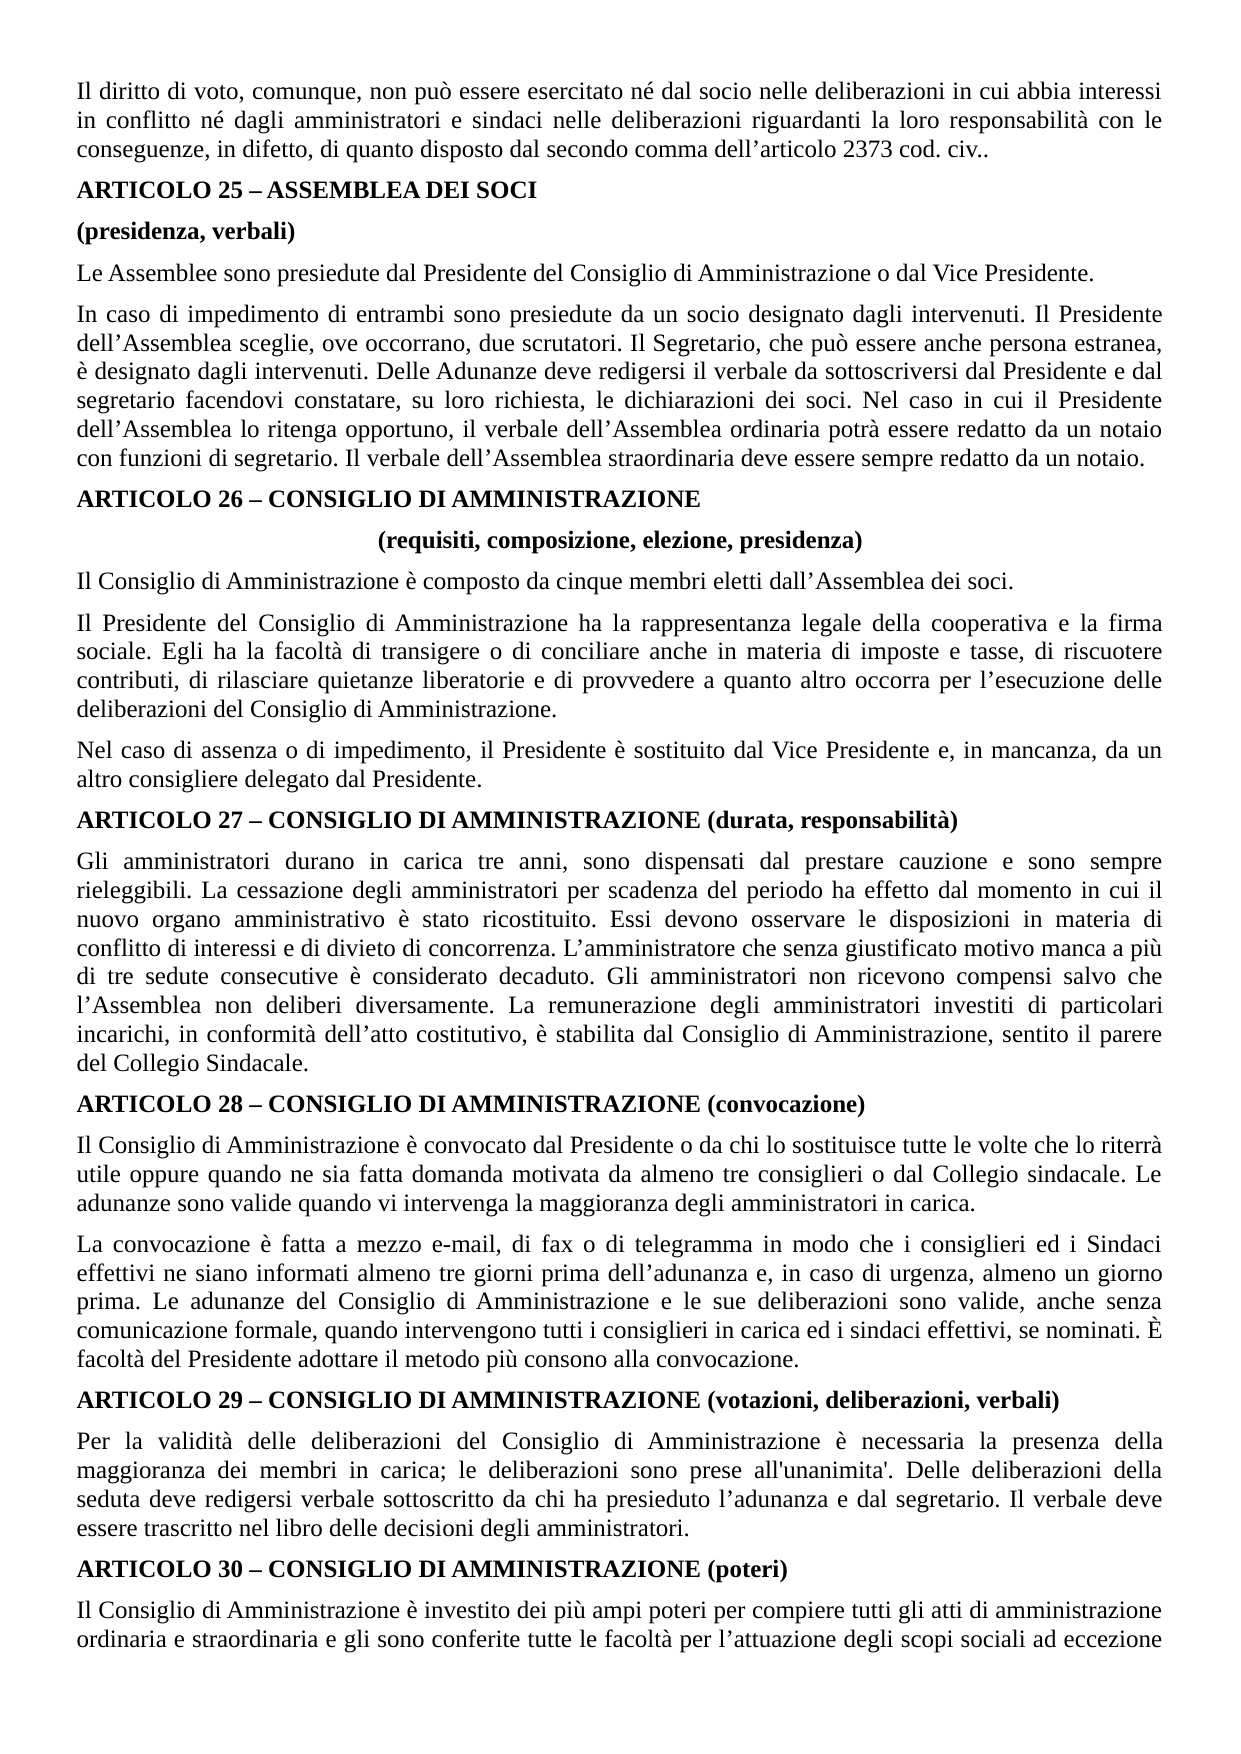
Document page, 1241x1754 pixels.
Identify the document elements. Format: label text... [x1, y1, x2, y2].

text ARTICOLO 27 – CONSIGLIO DI AMMINISTRAZIONE (durata, responsabilità) [76, 805, 1164, 834]
text Il Presidente del Consiglio di Amministrazione ha la rappresentanza legale della cooperativa e la firma sociale. Egli ha la facoltà di transigere o di conciliare anche in materia di imposte e tasse, di riscuotere contributi, di rilasciare quietanze liberatorie e di provvedere a quanto altro occorra per l’esecuzione delle deliberazioni del Consiglio di Amministrazione. [76, 608, 1164, 723]
text ARTICOLO 30 – CONSIGLIO DI AMMINISTRAZIONE (poteri) [76, 1554, 1164, 1583]
text Per la validità delle deliberazioni del Consiglio di Amministrazione è necessaria la presenza della maggioranza dei membri in carica; le deliberazioni sono prese all'unanimita'. Delle deliberazioni della seduta deve redigersi verbale sottoscritto da chi ha presieduto l’adunanza e dal segretario. Il verbale deve essere trascritto nel libro delle decisioni degli amministratori. [76, 1426, 1164, 1541]
text In caso di impedimento di entrambi sono presiedute da un socio designato dagli intervenuti. Il Presidente dell’Assemblea sceglie, ove occorrano, due scrutatori. Il Segretario, che può essere anche persona estranea, è designato dagli intervenuti. Delle Adunanze deve redigersi il verbale da sottoscriversi dal Presidente e dal segretario facendovi constatare, su loro richiesta, le dichiarazioni dei soci. Nel caso in cui il Presidente dell’Assemblea lo ritenga opportuno, il verbale dell’Assemblea ordinaria potrà essere redatto da un notaio con funzioni di segretario. Il verbale dell’Assemblea straordinaria deve essere sempre redatto da un notaio. [76, 299, 1164, 471]
text Nel caso di assenza o di impedimento, il Presidente è sostituito dal Vice Presidente e, in mancanza, da un altro consigliere delegato dal Presidente. [76, 735, 1164, 793]
text La convocazione è fatta a mezzo e-mail, di fax o di telegramma in modo che i consiglieri ed i Sindaci effettivi ne siano informati almeno tre giorni prima dell’adunanza e, in caso di urgenza, almeno un giorno prima. Le adunanze del Consiglio di Amministrazione e le sue deliberazioni sono valide, anche senza comunicazione formale, quando intervengono tutti i consiglieri in carica ed i sindaci effettivi, se nominati. È facoltà del Presidente adottare il metodo più consono alla convocazione. [76, 1229, 1164, 1373]
text Il Consiglio di Amministrazione è investito dei più ampi poteri per compiere tutti gli atti di amministrazione ordinaria e straordinaria e gli sono conferite tutte le facoltà per l’attuazione degli scopi sociali ad eccezione [76, 1595, 1164, 1653]
text (requisiti, composizione, elezione, presidenza) [76, 525, 1164, 554]
text Gli amministratori durano in carica tre anni, sono dispensati dal prestare cauzione e sono sempre rieleggibili. La cessazione degli amministratori per scadenza del periodo ha effetto dal momento in cui il nuovo organo amministrativo è stato ricostituito. Essi devono osservare le disposizioni in materia di conflitto di interessi e di divieto di concorrenza. L’amministratore che senza giustificato motivo manca a più di tre sedute consecutive è considerato decaduto. Gli amministratori non ricevono compensi salvo che l’Assemblea non deliberi diversamente. La remunerazione degli amministratori investiti di particolari incarichi, in conformità dell’atto costitutivo, è stabilita dal Consiglio di Amministrazione, sentito il parere del Collegio Sindacale. [76, 846, 1164, 1076]
text ARTICOLO 29 – CONSIGLIO DI AMMINISTRAZIONE (votazioni, deliberazioni, verbali) [76, 1385, 1164, 1414]
text ARTICOLO 28 – CONSIGLIO DI AMMINISTRAZIONE (convocazione) [76, 1089, 1164, 1118]
text Il Consiglio di Amministrazione è composto da cinque membri eletti dall’Assemblea dei soci. [76, 566, 1164, 595]
text ARTICOLO 26 – CONSIGLIO DI AMMINISTRAZIONE [76, 484, 1164, 513]
text ARTICOLO 25 – ASSEMBLEA DEI SOCI [76, 175, 1164, 204]
text Il diritto di voto, comunque, non può essere esercitato né dal socio nelle deliberazioni in cui abbia interessi in conflitto né dagli amministratori e sindaci nelle deliberazioni riguardanti la loro responsabilità con le conseguenze, in difetto, di quanto disposto dal secondo comma dell’articolo 2373 cod. civ.. [76, 76, 1164, 163]
text (presidenza, verbali) [76, 216, 1164, 245]
text Le Assemblee sono presiedute dal Presidente del Consiglio di Amministrazione o dal Vice Presidente. [76, 258, 1164, 286]
text Il Consiglio di Amministrazione è convocato dal Presidente o da chi lo sostituisce tutte le volte che lo riterrà utile oppure quando ne sia fatta domanda motivata da almeno tre consiglieri o dal Collegio sindacale. Le adunanze sono valide quando vi intervenga la maggioranza degli amministratori in carica. [76, 1130, 1164, 1216]
